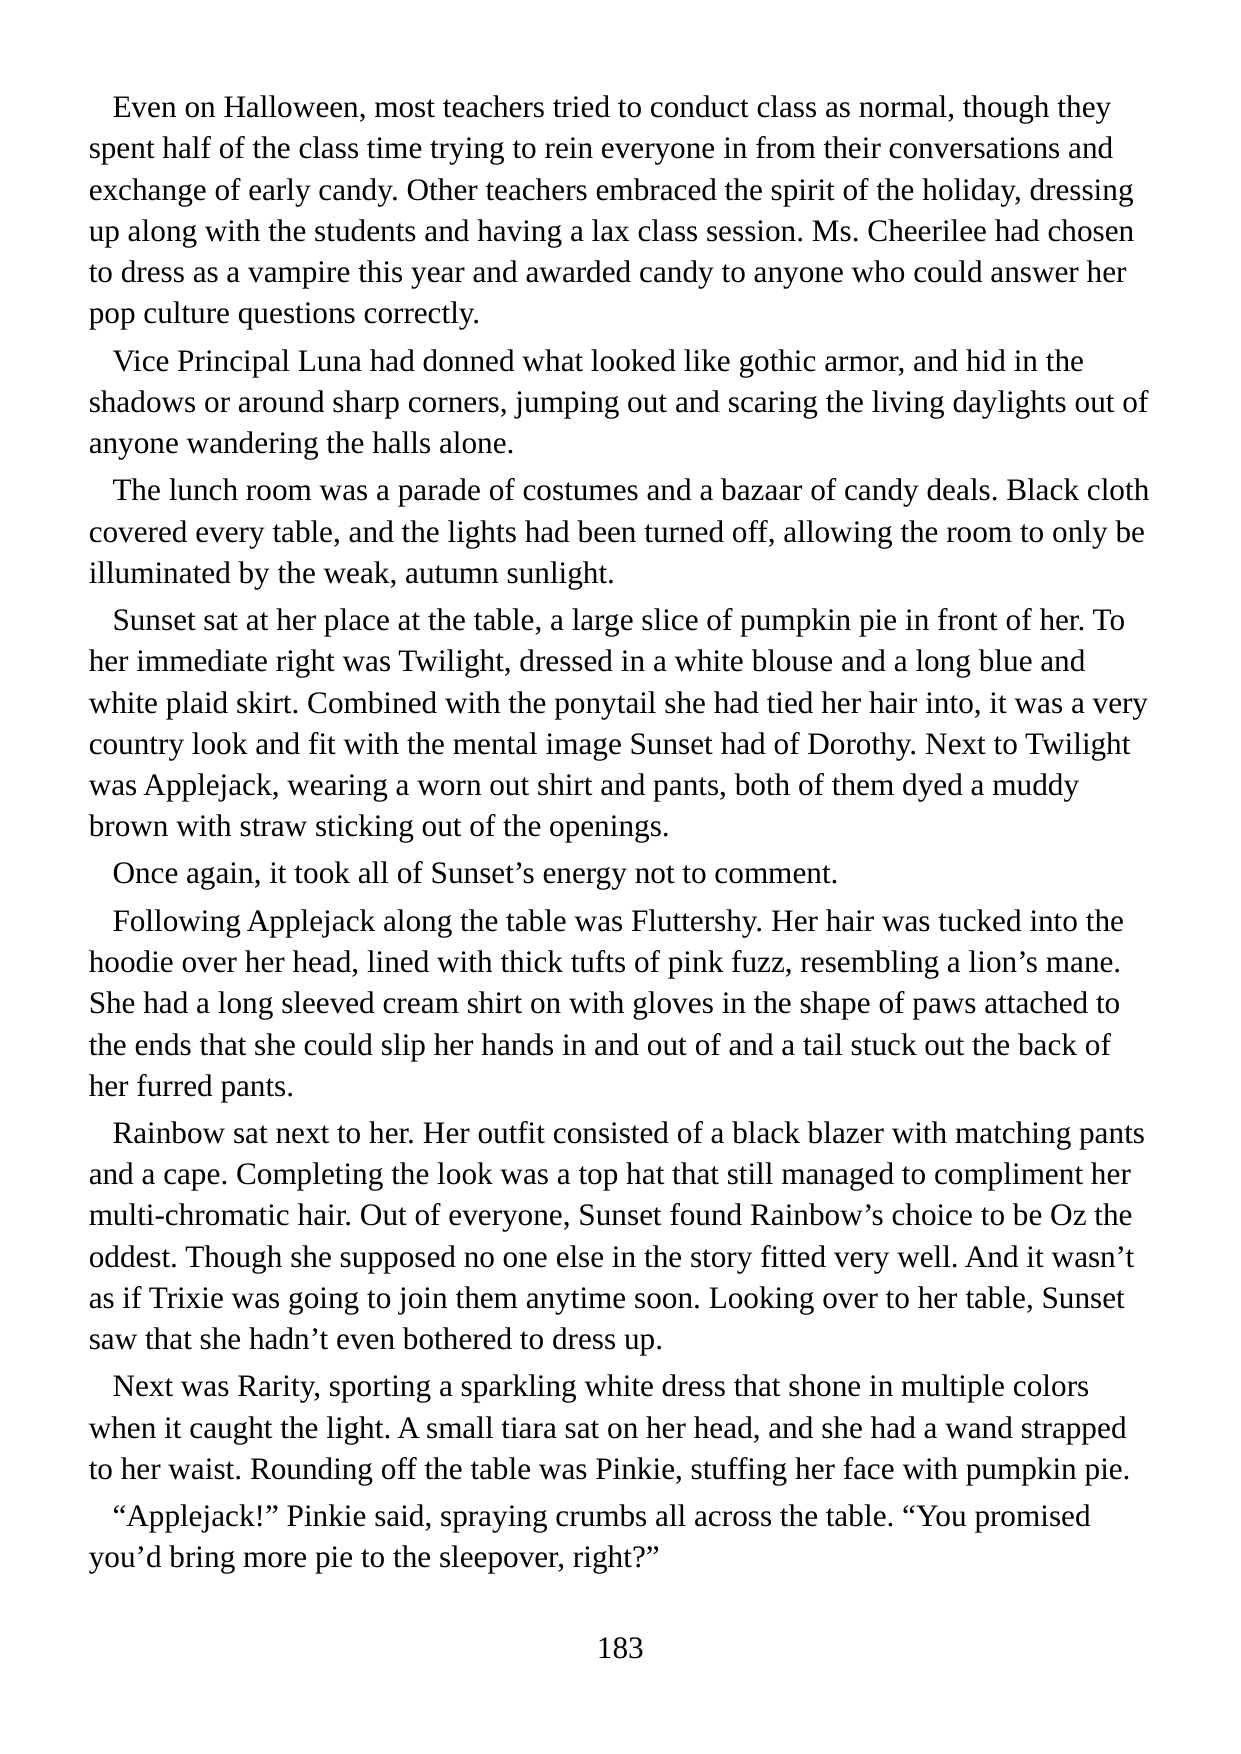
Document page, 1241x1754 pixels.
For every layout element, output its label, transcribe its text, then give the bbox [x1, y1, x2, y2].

text Sunset sat at her place at the table, a large slice of pumpkin pie in front of her. To her immediate right was Twilight, dressed in a white blouse and a long blue and white plaid skirt. Combined with the ponytail she had tied her hair into, it was a very country look and fit with the mental image Sunset had of Dorothy. Next to Twilight was Applejack, wearing a worn out shirt and pants, both of them dyed a muddy brown with straw sticking out of the openings. [88, 601, 1152, 843]
text Rainbow sat next to her. Her outfit consisted of a black blazer with matching pants and a cape. Completing the look was a top hat that still managed to compliment her multi-chromatic hair. Out of everyone, Sunset found Rainbow’s choice to be Oz the oddest. Though she supposed no one else in the story fitted very well. And it wasn’t as if Trixie was going to join them anytime soon. Looking over to her table, Sunset saw that she hadn’t even bothered to dress up. [88, 1114, 1152, 1356]
text The lunch room was a parade of costumes and a bazaar of candy deals. Black cloth covered every table, and the lights had been turned off, allowing the room to only be illuminated by the weak, autumn sunlight. [88, 472, 1152, 590]
text Vice Principal Luna had donned what looked like gothic armor, and hid in the shadows or around sharp corners, jumping out and scaring the living daylights out of anyone wandering the halls alone. [88, 342, 1152, 460]
text Following Applejack along the table was Fluttershy. Her hair was tucked into the hoodie over her head, lined with thick tufts of pink fuzz, resembling a lion’s mane. She had a long sleeved cream shirt on with gloves in the shape of paws attached to the ends that she could slip her hands in and out of and a tail stuck out the back of her furred pants. [88, 902, 1152, 1103]
text Even on Halloween, most teachers tried to conduct class as normal, though they spent half of the class time trying to rein everyone in from their conversations and exchange of early candy. Other teachers embraced the spirit of the holiday, dressing up along with the students and having a lax class session. Ms. Cheerilee had chosen to dress as a vampire this year and awarded candy to anyone who could answer her pop culture questions correctly. [88, 88, 1152, 331]
text “Applejack!” Pinkie said, spraying crumbs all across the table. “You promised you’d bring more pie to the sleepover, right?” [88, 1497, 1152, 1574]
text Next was Rarity, sporting a sparkling white dress that shone in multiple colors when it caught the light. A small tiara sat on her head, and she had a wand strapped to her waist. Rounding off the table was Pinkie, stuffing her face with pumpkin pie. [88, 1368, 1152, 1486]
text Once again, it took all of Sunset’s energy not to comment. [88, 855, 1152, 891]
